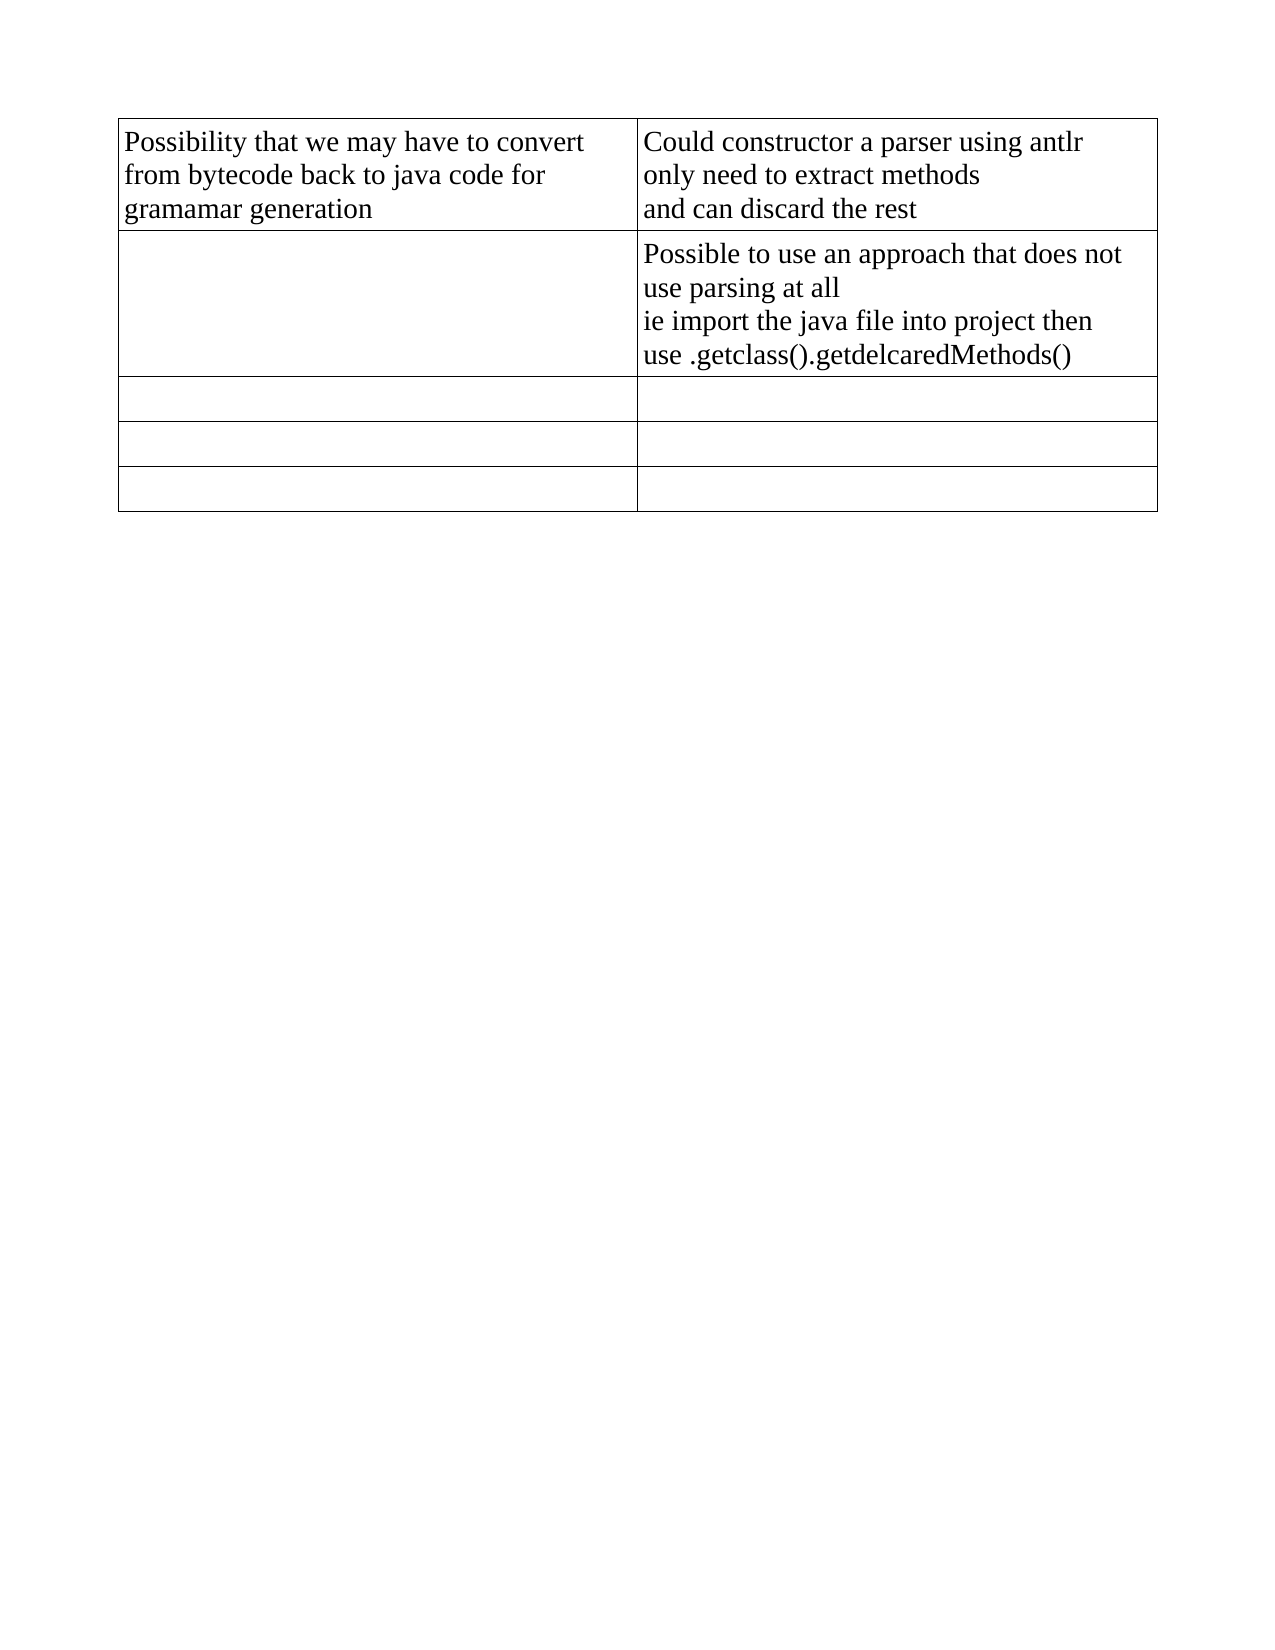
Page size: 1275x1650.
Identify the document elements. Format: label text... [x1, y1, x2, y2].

table_cell Could constructor a parser using antlr only need to extract methods and can discard the rest [638, 119, 1157, 230]
table_cell [119, 467, 637, 511]
table_cell [638, 422, 1157, 466]
table_cell [638, 377, 1157, 421]
table_cell [119, 422, 637, 466]
table_cell Possibility that we may have to convert from bytecode back to java code for gramamar generation [119, 119, 637, 230]
table_cell Possible to use an approach that does not use parsing at all ie import the java file into project then use .getclass().getdelcaredMethods() [638, 231, 1157, 376]
table_cell [119, 377, 637, 421]
table_cell [119, 231, 637, 376]
table_cell [638, 467, 1157, 511]
